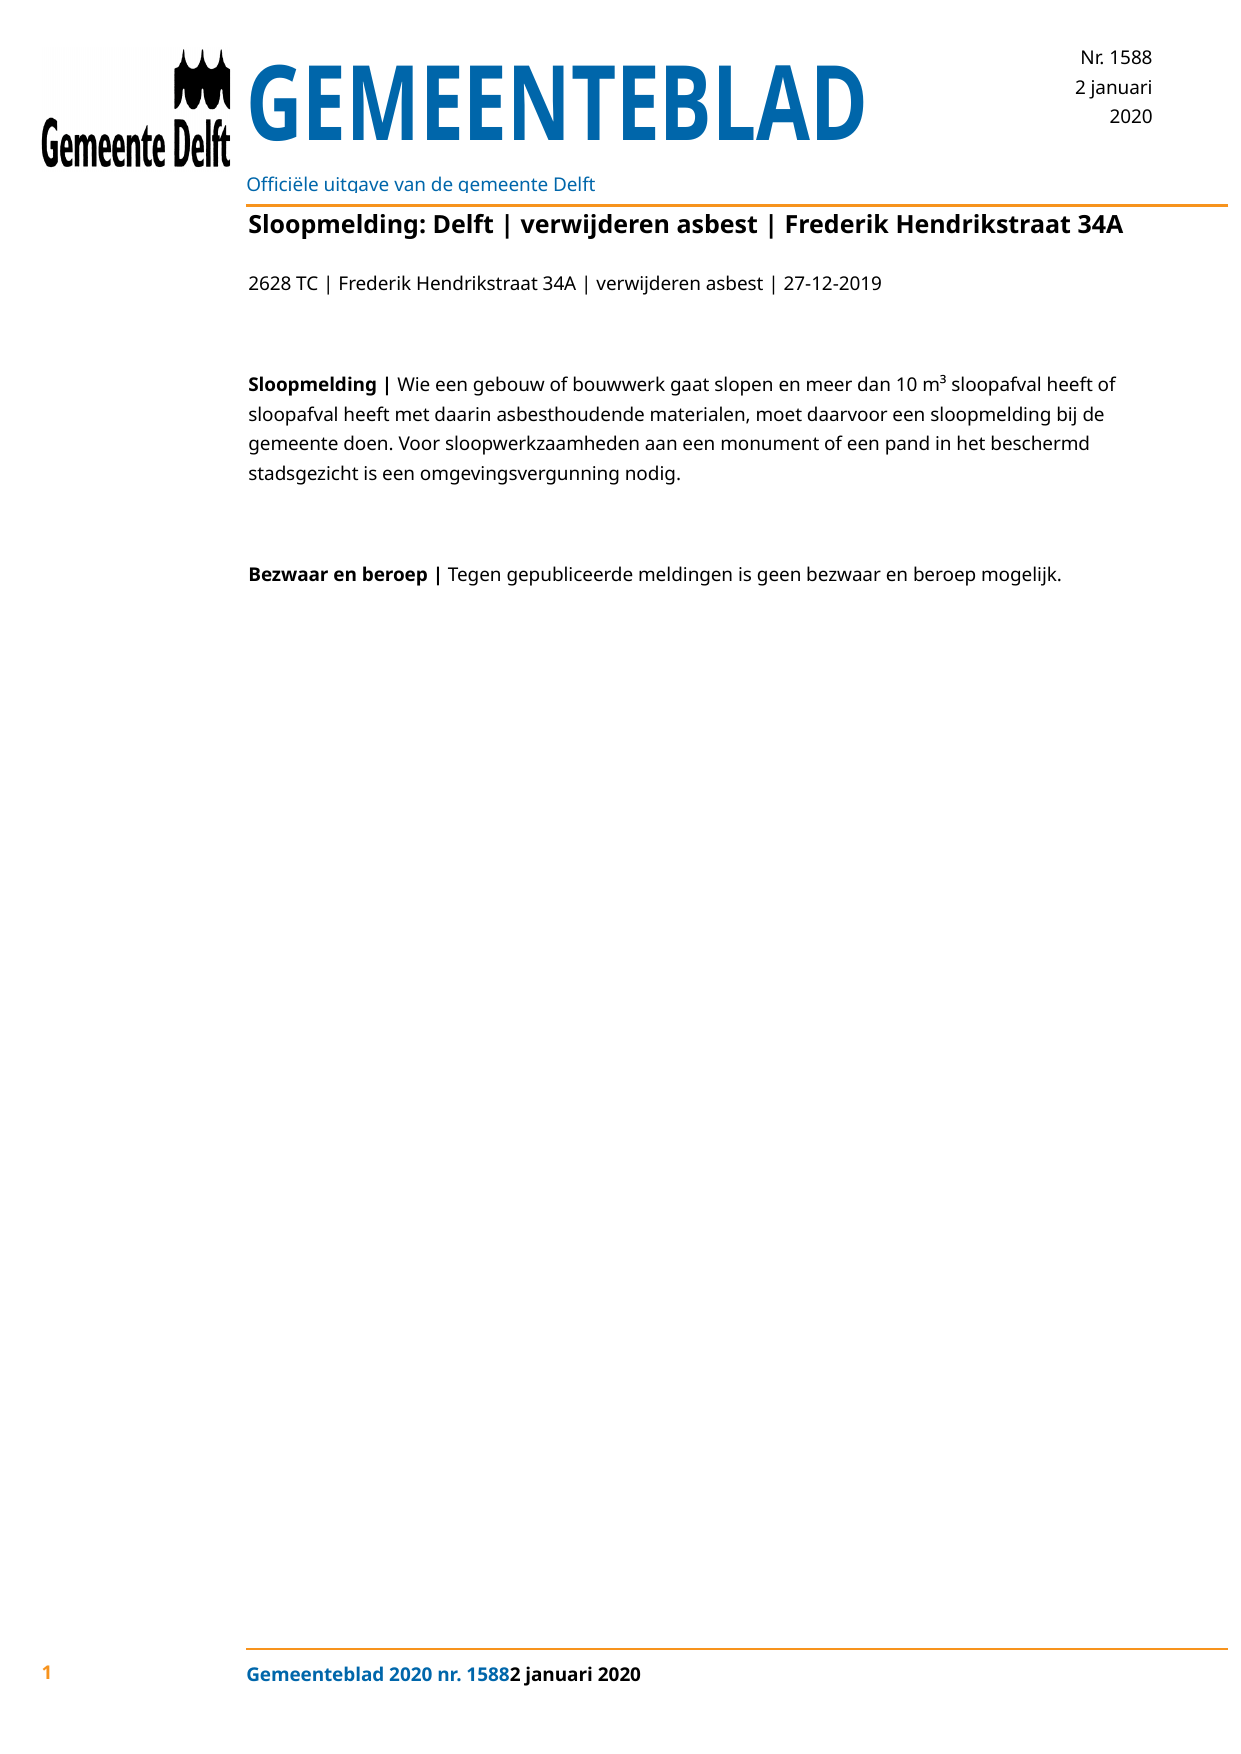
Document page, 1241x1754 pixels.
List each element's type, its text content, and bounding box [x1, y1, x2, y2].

text Sloopmelding | Wie een gebouw of bouwwerk gaat slopen en meer dan 10 m³ sloopafval heeft of sloopafval heeft met daarin asbesthoudende materialen, moet daarvoor een sloopmelding bij de gemeente doen. Voor sloopwerkzaamheden aan een monument of een pand in het beschermd stadsgezicht is een omgevingsvergunning nodig. [248, 371, 1152, 486]
text 2628 TC | Frederik Hendrikstraat 34A | verwijderen asbest | 27-12-2019 [248, 270, 1152, 296]
picture [41, 47, 231, 172]
text Bezwaar en beroep | Tegen gepubliceerde meldingen is geen bezwaar en beroep mogelijk. [248, 561, 1152, 586]
text Sloopmelding: Delft | verwijderen asbest | Frederik Hendrikstraat 34A [248, 207, 1152, 241]
